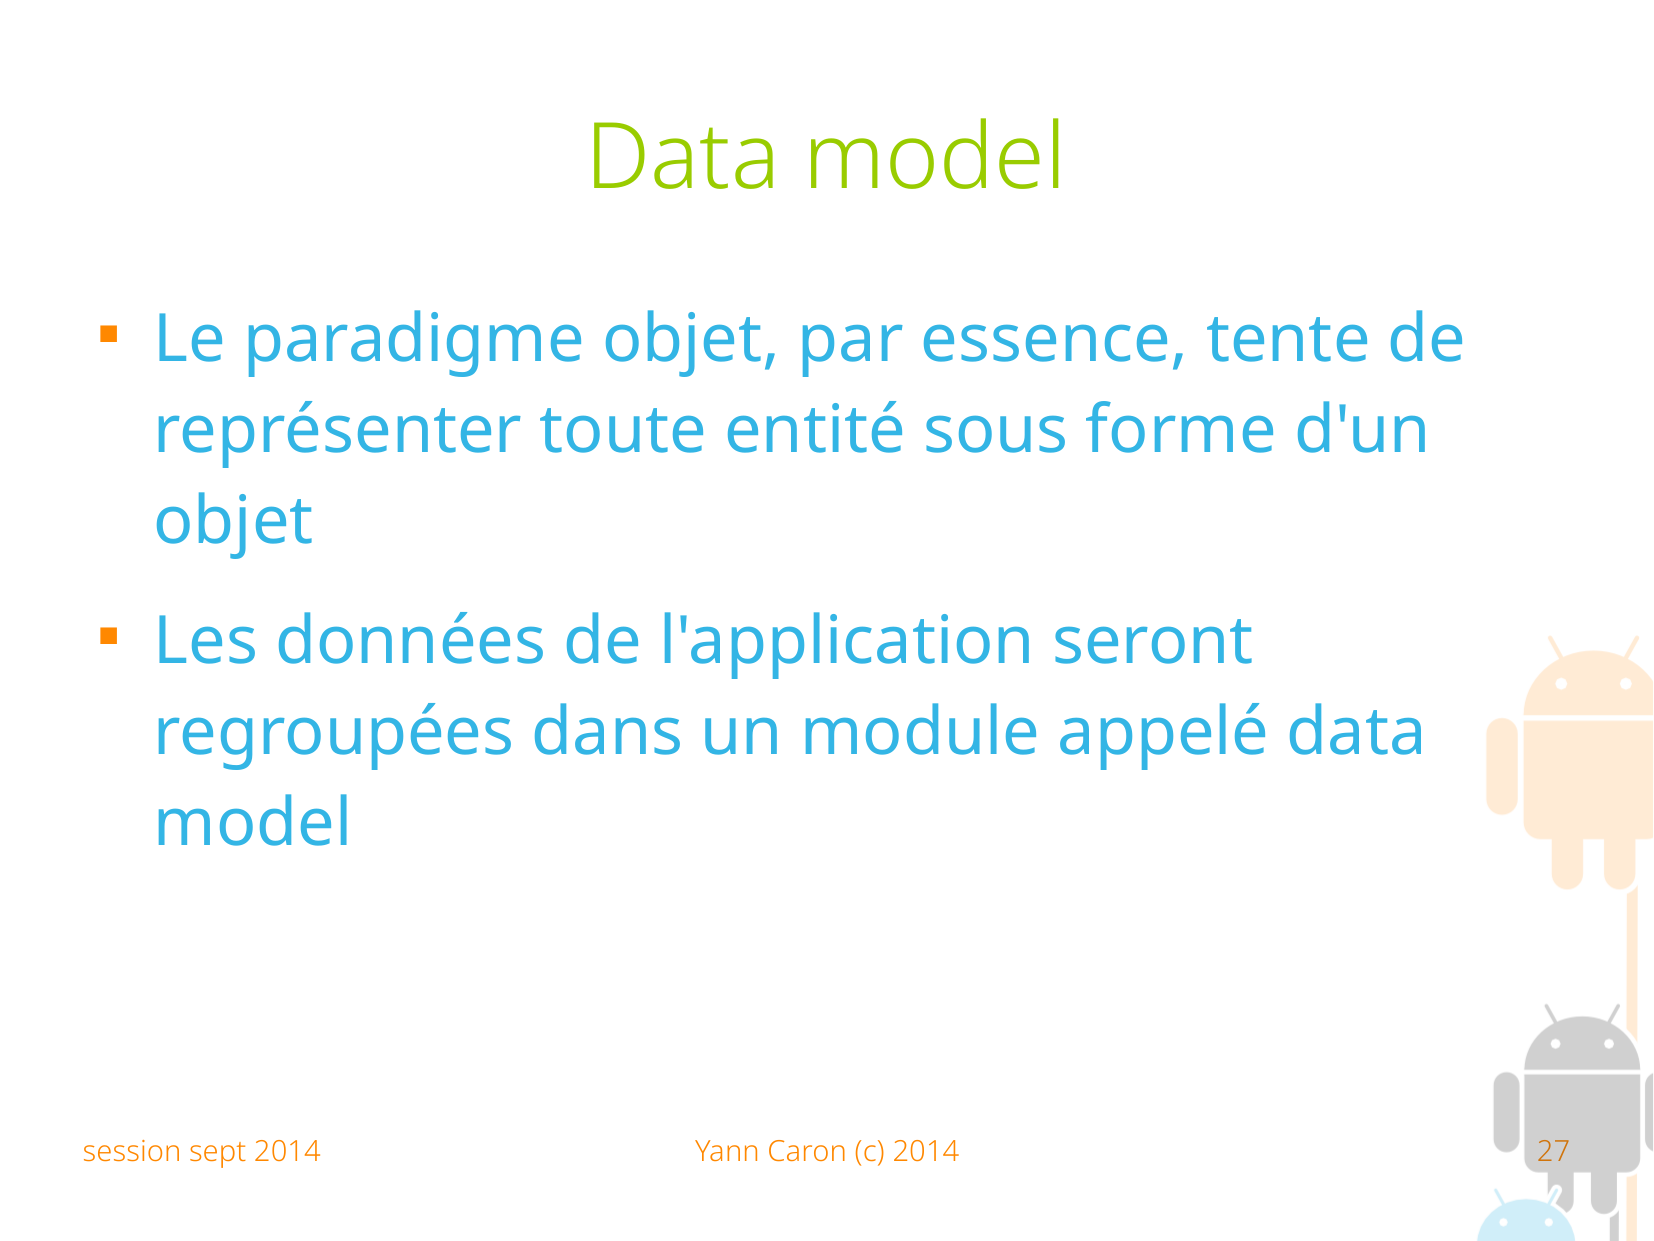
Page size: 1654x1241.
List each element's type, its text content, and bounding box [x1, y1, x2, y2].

title Data model [82, 49, 1571, 257]
list Le paradigme objet, par essence, tente de représenter toute entité sous forme d'un objet Les données de l'application seront regroupées dans un module appelé data model [82, 290, 1571, 1010]
picture [240, 423, 1654, 1241]
